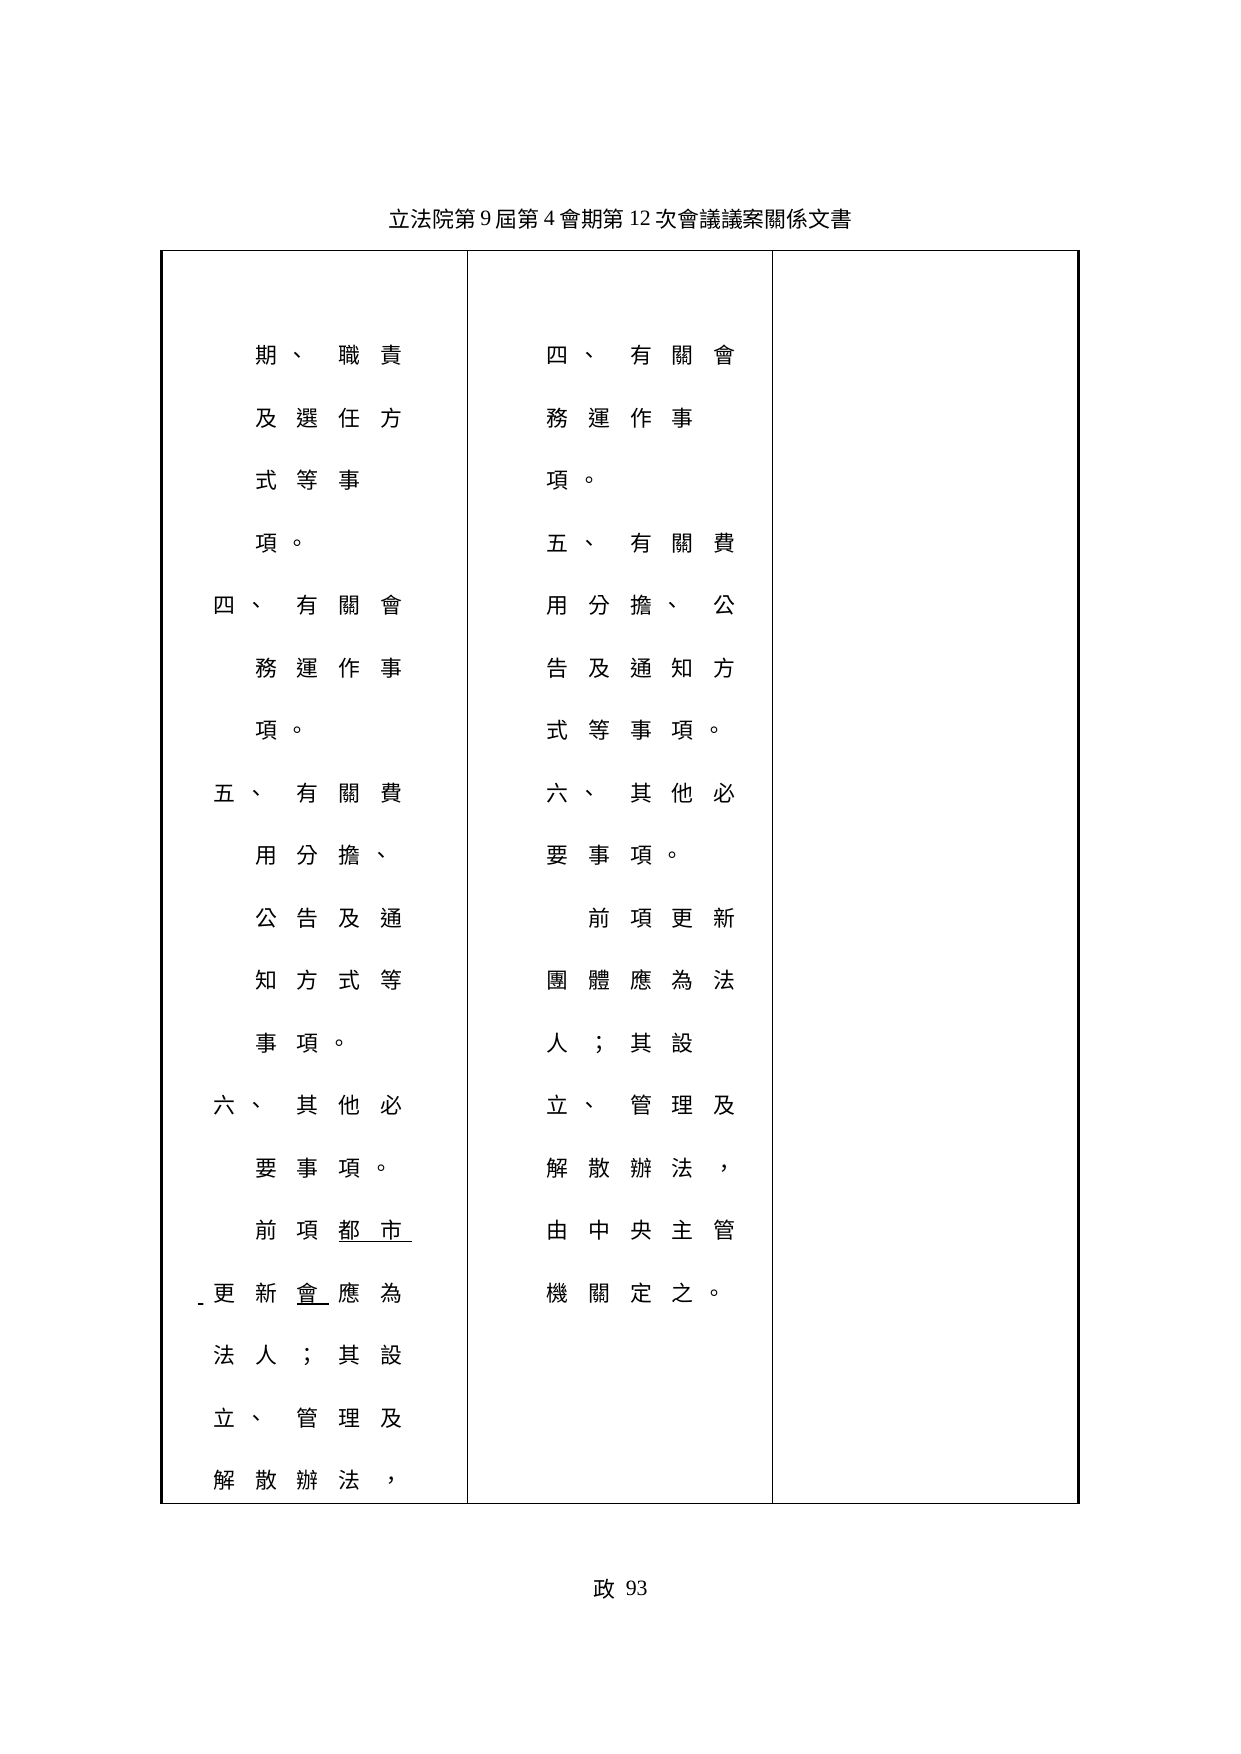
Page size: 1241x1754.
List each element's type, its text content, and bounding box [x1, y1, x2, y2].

table_cell 期、職責及選任方式等事項。 四、有關會務運作事項。 五、有關費用分擔、公告及通知方式等事項。 六、其他必要事項。 前項都市更新會應為法人；其設立、管理及解散辦法， [163, 251, 467, 1503]
table_cell [773, 251, 1077, 1503]
table_cell 四、有關會務運作事項。 五、有關費用分擔、公告及通知方式等事項。 六、其他必要事項。 前項更新團體應為法人；其設立、管理及解散辦法，由中央主管機關定之。 [468, 251, 772, 1503]
